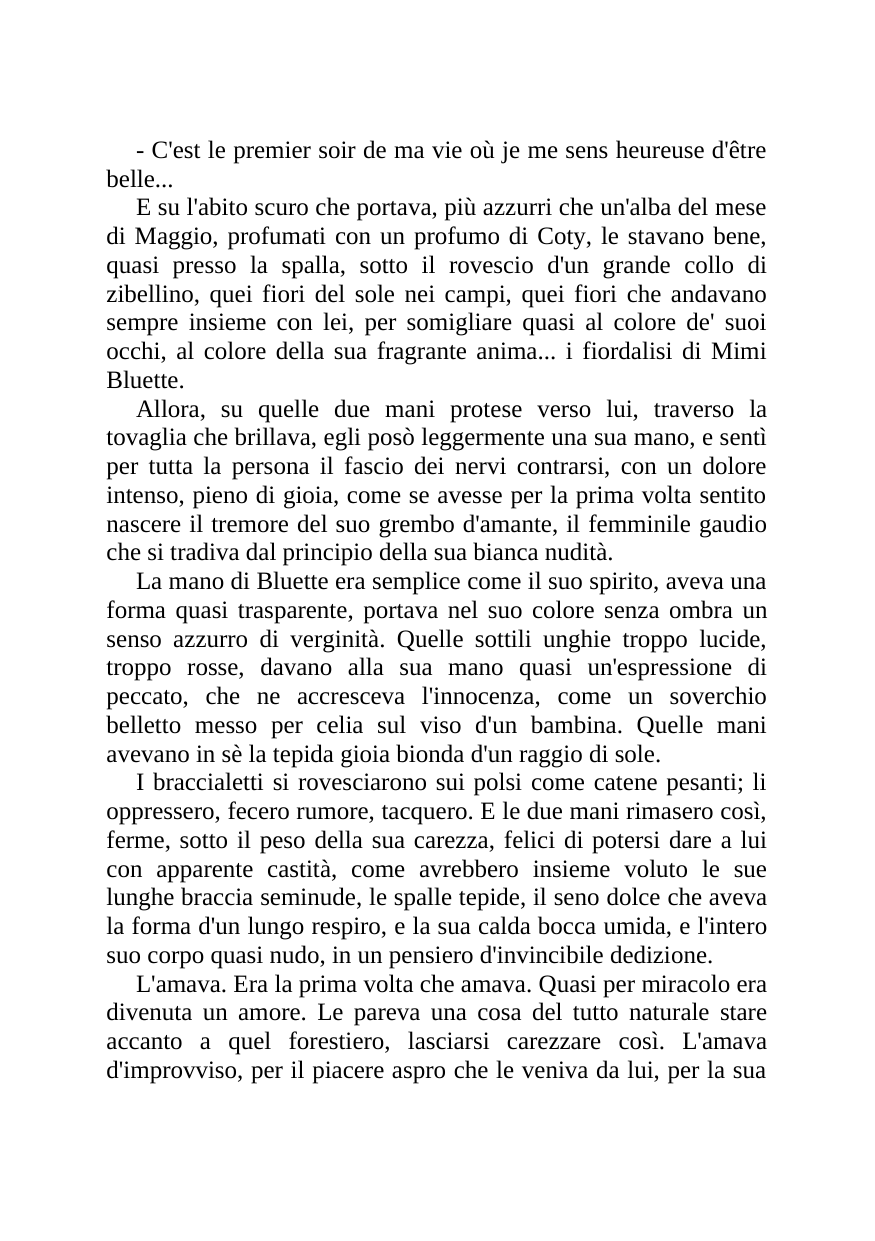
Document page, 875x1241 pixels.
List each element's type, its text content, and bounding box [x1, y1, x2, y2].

text - C'est le premier soir de ma vie où je me sens heureuse d'être belle... [106, 135, 768, 192]
text La mano di Bluette era semplice come il suo spirito, aveva una forma quasi trasparente, portava nel suo colore senza ombra un senso azzurro di verginità. Quelle sottili unghie troppo lucide, troppo rosse, davano alla sua mano quasi un'espressione di peccato, che ne accresceva l'innocenza, come un soverchio belletto messo per celia sul viso d'un bambina. Quelle mani avevano in sè la tepida gioia bionda d'un raggio di sole. [106, 566, 768, 767]
text Allora, su quelle due mani protese verso lui, traverso la tovaglia che brillava, egli posò leggermente una sua mano, e sentì per tutta la persona il fascio dei nervi contrarsi, con un dolore intenso, pieno di gioia, come se avesse per la prima volta sentito nascere il tremore del suo grembo d'amante, il femminile gaudio che si tradiva dal principio della sua bianca nudità. [106, 394, 768, 566]
text E su l'abito scuro che portava, più azzurri che un'alba del mese di Maggio, profumati con un profumo di Coty, le stavano bene, quasi presso la spalla, sotto il rovescio d'un grande collo di zibellino, quei fiori del sole nei campi, quei fiori che andavano sempre insieme con lei, per somigliare quasi al colore de' suoi occhi, al colore della sua fragrante anima... i fiordalisi di Mimi Bluette. [106, 192, 768, 394]
text L'amava. Era la prima volta che amava. Quasi per miracolo era divenuta un amore. Le pareva una cosa del tutto naturale stare accanto a quel forestiero, lasciarsi carezzare così. L'amava d'improvviso, per il piacere aspro che le veniva da lui, per la sua [106, 969, 768, 1084]
text I braccialetti si rovesciarono sui polsi come catene pesanti; li oppressero, fecero rumore, tacquero. E le due mani rimasero così, ferme, sotto il peso della sua carezza, felici di potersi dare a lui con apparente castità, come avrebbero insieme voluto le sue lunghe braccia seminude, le spalle tepide, il seno dolce che aveva la forma d'un lungo respiro, e la sua calda bocca umida, e l'intero suo corpo quasi nudo, in un pensiero d'invincibile dedizione. [106, 767, 768, 969]
